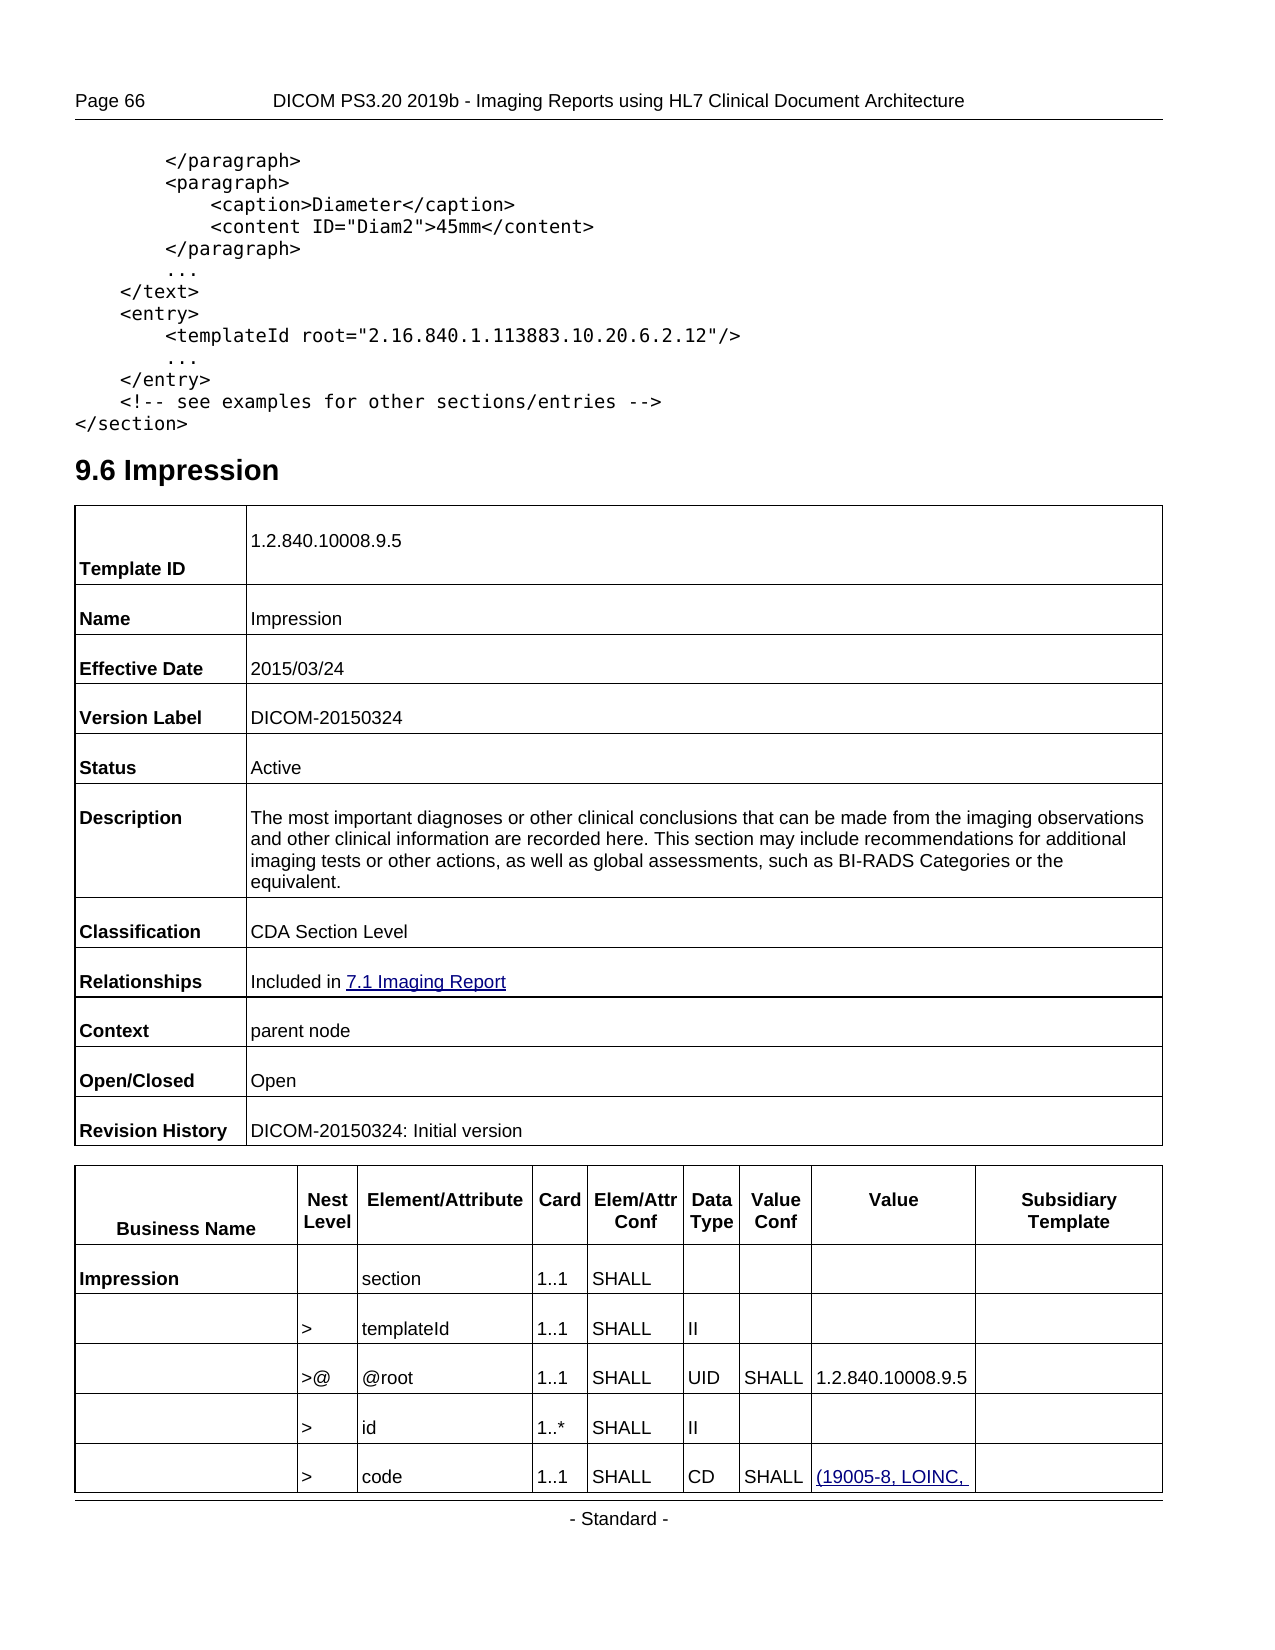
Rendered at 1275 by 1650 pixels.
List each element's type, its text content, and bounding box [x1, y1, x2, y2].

table_cell Name [76, 585, 246, 633]
table_header Card [533, 1166, 587, 1244]
table_header Nest Level [298, 1166, 357, 1244]
table_header Value Conf [740, 1166, 811, 1244]
table_cell Description [76, 784, 246, 897]
table_cell 2015/03/24 [247, 635, 1162, 683]
table_cell The most important diagnoses or other clinical conclusions that can be made from the imaging observations and other clinical information are recorded here. This section may include recommendations for additional imaging tests or other actions, as well as global assessments, such as BI-RADS Categories or the equivalent. [247, 784, 1162, 897]
table_cell 1..1 [533, 1444, 587, 1492]
table_header Template ID [76, 506, 246, 584]
table_cell Included in 7.1 Imaging Report [247, 948, 1162, 996]
table_cell Effective Date [76, 635, 246, 683]
table_cell >@ [298, 1344, 357, 1393]
table_header Subsidiary Template [976, 1166, 1162, 1244]
table_cell [976, 1394, 1162, 1442]
table_cell Status [76, 734, 246, 783]
table_cell 1.2.840.10008.9.5 [812, 1344, 975, 1393]
table_cell [298, 1245, 357, 1293]
table_cell Classification [76, 898, 246, 947]
table_cell SHALL [740, 1444, 811, 1492]
table_cell id [358, 1394, 532, 1442]
table_cell UID [684, 1344, 739, 1393]
table_cell [740, 1245, 811, 1293]
table_cell code [358, 1444, 532, 1492]
text 9.6 Impression [75, 453, 1162, 487]
table_cell parent node [247, 998, 1162, 1046]
table_cell Impression [76, 1245, 297, 1293]
table_header Value [812, 1166, 975, 1244]
table_cell [76, 1394, 297, 1442]
table_cell SHALL [740, 1344, 811, 1393]
table_cell [740, 1294, 811, 1343]
table_cell Revision History [76, 1097, 246, 1145]
table_cell [976, 1344, 1162, 1393]
table_cell template​Id [358, 1294, 532, 1343]
table_cell [76, 1444, 297, 1492]
table_header Data Type [684, 1166, 739, 1244]
table_cell [76, 1294, 297, 1343]
table_header 1.2.840.10008.9.5 [247, 506, 1162, 584]
table_cell Open/Closed [76, 1047, 246, 1096]
table_cell [812, 1294, 975, 1343]
table_cell 1..1 [533, 1344, 587, 1393]
table_cell Context [76, 998, 246, 1046]
table_cell SHALL [588, 1245, 683, 1293]
table_cell [976, 1444, 1162, 1492]
table_cell [684, 1245, 739, 1293]
table_header Elem/Attr Conf [588, 1166, 683, 1244]
table_cell [76, 1344, 297, 1393]
table_cell > [298, 1394, 357, 1442]
table_cell Version Label [76, 684, 246, 733]
table_cell [812, 1245, 975, 1293]
table_cell CD [684, 1444, 739, 1492]
table_cell > [298, 1294, 357, 1343]
table_cell Impression [247, 585, 1162, 633]
table_cell section [358, 1245, 532, 1293]
table_header Element/​Attribute [358, 1166, 532, 1244]
table_cell DICOM-20150324: Initial version [247, 1097, 1162, 1145]
table_cell [740, 1394, 811, 1442]
table_cell @root [358, 1344, 532, 1393]
table_cell (19005-8, LOINC, [812, 1444, 975, 1492]
table_cell [976, 1294, 1162, 1343]
table_cell CDA Section Level [247, 898, 1162, 947]
table_cell DICOM-20150324 [247, 684, 1162, 733]
table_cell [976, 1245, 1162, 1293]
table_cell SHALL [588, 1294, 683, 1343]
table_cell Relationships [76, 948, 246, 996]
table_cell II [684, 1294, 739, 1343]
table_cell SHALL [588, 1344, 683, 1393]
table_cell SHALL [588, 1444, 683, 1492]
table_cell SHALL [588, 1394, 683, 1442]
table_cell Open [247, 1047, 1162, 1096]
table_cell Active [247, 734, 1162, 783]
table_header Business Name [76, 1166, 297, 1244]
table_cell 1..1 [533, 1294, 587, 1343]
table_cell [812, 1394, 975, 1442]
table_cell 1..1 [533, 1245, 587, 1293]
table_cell II [684, 1394, 739, 1442]
table_cell 1..* [533, 1394, 587, 1442]
table_cell > [298, 1444, 357, 1492]
text </paragraph> <paragraph> <caption>Diameter</caption> <content ID="Diam2">45mm</content> </paragraph> ... </text> <entry> <templateId root="2.16.840.1.113883.10.20.6.2.12"/> ... </entry> <!-- see examples for other sections/entries --> </section> [75, 150, 1162, 434]
